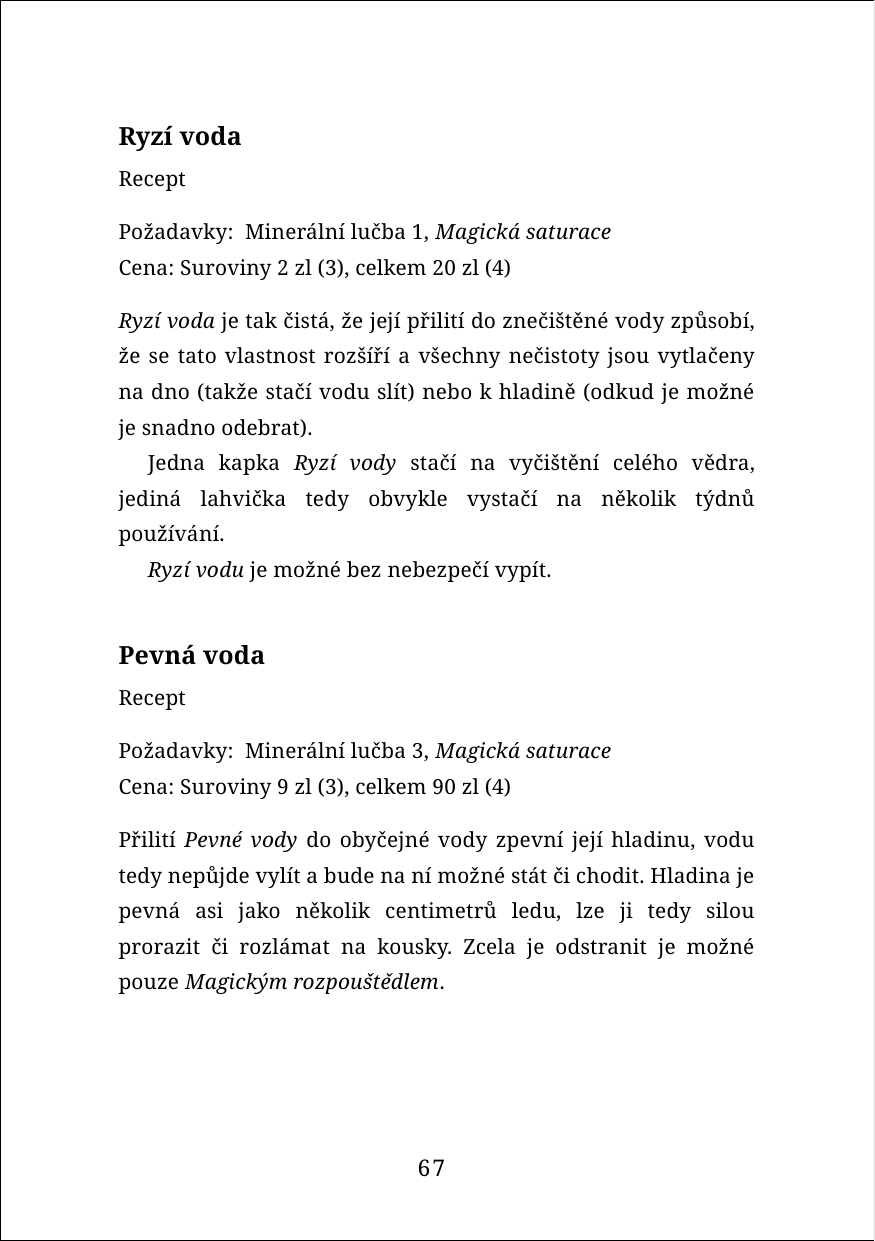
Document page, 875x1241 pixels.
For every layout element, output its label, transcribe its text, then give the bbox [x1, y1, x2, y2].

text Recept [118, 164, 756, 192]
text Požadavky: Minerální lučba 1, Magická saturace Cena: Suroviny 2 zl (3), celkem 20 zl (4) [118, 217, 756, 281]
text Požadavky: Minerální lučba 3, Magická saturace Cena: Suroviny 9 zl (3), celkem 90 zl (4) [118, 737, 756, 801]
text Přilití Pevné vody do obyčejné vody zpevní její hladinu, vodu tedy nepůjde vylít a bude na ní možné stát či chodit. Hladina je pevná asi jako několik centimetrů ledu, lze ji tedy silou prorazit či rozlámat na kousky. Zcela je odstranit je možné pouze Magickým rozpouštědlem. [118, 825, 756, 996]
text Ryzí voda je tak čistá, že její přilití do znečištěné vody způsobí, že se tato vlastnost rozšíří a všechny nečistoty jsou vytlačeny na dno (takže stačí vodu slít) nebo k hladině (odkud je možné je snadno odebrat). Jedna kapka Ryzí vody stačí na vyčištění celého vědra, jediná lahvička tedy obvykle vystačí na několik týdnů používání. Ryzí vodu je možné bez nebezpečí vypít. [118, 306, 756, 583]
subtitle Pevná voda [118, 637, 756, 672]
subtitle Ryzí voda [118, 118, 756, 152]
text Recept [118, 683, 756, 712]
